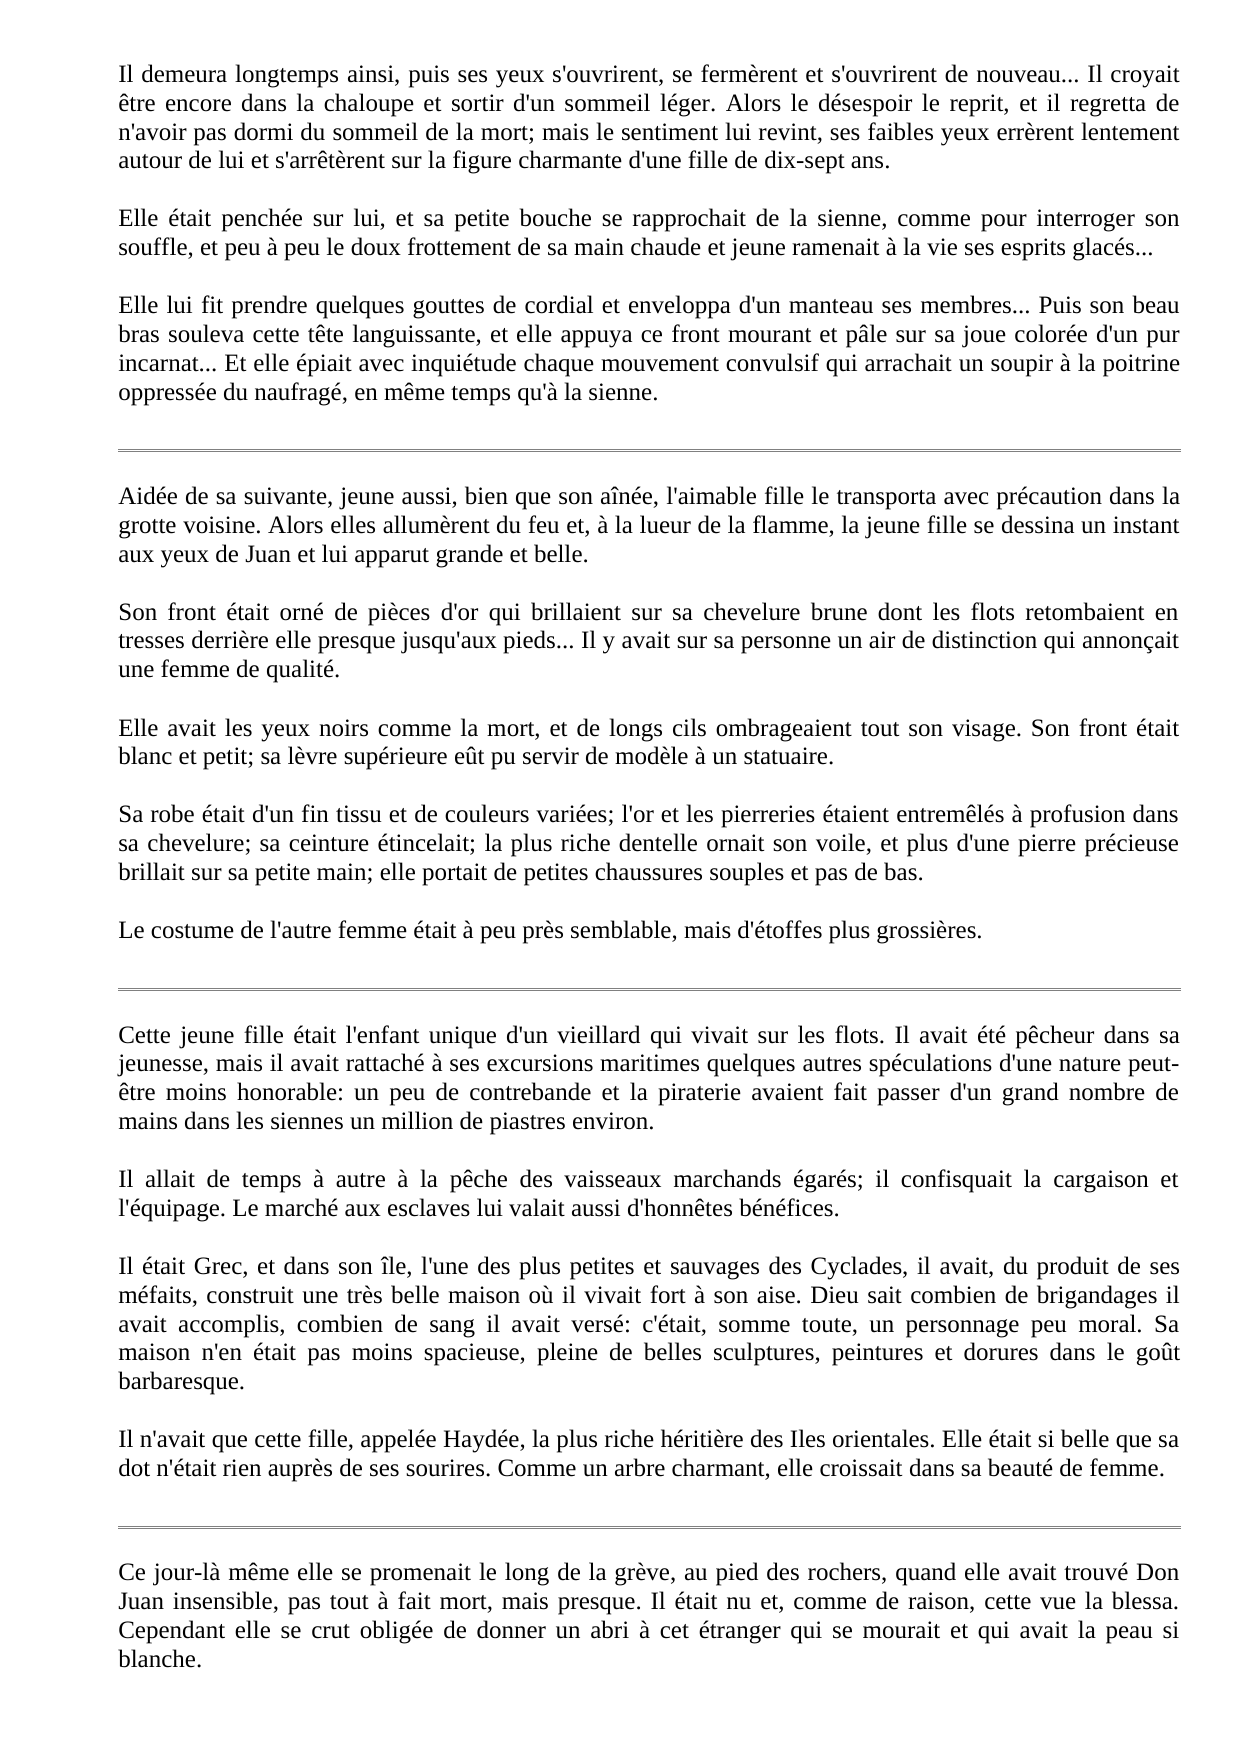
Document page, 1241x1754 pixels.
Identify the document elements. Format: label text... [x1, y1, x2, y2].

text Il allait de temps à autre à la pêche des vaisseaux marchands égarés; il confisquait la cargaison et l'équipage. Le marché aux esclaves lui valait aussi d'honnêtes bénéfices. [118, 1164, 1181, 1222]
text Aidée de sa suivante, jeune aussi, bien que son aînée, l'aimable fille le transporta avec précaution dans la grotte voisine. Alors elles allumèrent du feu et, à la lueur de la flamme, la jeune fille se dessina un instant aux yeux de Juan et lui apparut grande et belle. [118, 481, 1181, 567]
text Il demeura longtemps ainsi, puis ses yeux s'ouvrirent, se fermèrent et s'ouvrirent de nouveau... Il croyait être encore dans la chaloupe et sortir d'un sommeil léger. Alors le désespoir le reprit, et il regretta de n'avoir pas dormi du sommeil de la mort; mais le sentiment lui revint, ses faibles yeux errèrent lentement autour de lui et s'arrêtèrent sur la figure charmante d'une fille de dix-sept ans. [118, 59, 1181, 174]
text Sa robe était d'un fin tissu et de couleurs variées; l'or et les pierreries étaient entremêlés à profusion dans sa chevelure; sa ceinture étincelait; la plus riche dentelle ornait son voile, et plus d'une pierre précieuse brillait sur sa petite main; elle portait de petites chaussures souples et pas de bas. [118, 799, 1181, 886]
text Ce jour-là même elle se promenait le long de la grève, au pied des rochers, quand elle avait trouvé Don Juan insensible, pas tout à fait mort, mais presque. Il était nu et, comme de raison, cette vue la blessa. Cependant elle se crut obligée de donner un abri à cet étranger qui se mourait et qui avait la peau si blanche. [118, 1557, 1181, 1672]
text Il était Grec, et dans son île, l'une des plus petites et sauvages des Cyclades, il avait, du produit de ses méfaits, construit une très belle maison où il vivait fort à son aise. Dieu sait combien de brigandages il avait accomplis, combien de sang il avait versé: c'était, somme toute, un personnage peu moral. Sa maison n'en était pas moins spacieuse, pleine de belles sculptures, peintures et dorures dans le goût barbaresque. [118, 1251, 1181, 1395]
text Elle lui fit prendre quelques gouttes de cordial et enveloppa d'un manteau ses membres... Puis son beau bras souleva cette tête languissante, et elle appuya ce front mourant et pâle sur sa joue colorée d'un pur incarnat... Et elle épiait avec inquiétude chaque mouvement convulsif qui arrachait un soupir à la poitrine oppressée du naufragé, en même temps qu'à la sienne. [118, 291, 1181, 406]
text Le costume de l'autre femme était à peu près semblable, mais d'étoffes plus grossières. [118, 915, 1181, 944]
text Il n'avait que cette fille, appelée Haydée, la plus riche héritière des Iles orientales. Elle était si belle que sa dot n'était rien auprès de ses sourires. Comme un arbre charmant, elle croissait dans sa beauté de femme. [118, 1424, 1181, 1482]
text Son front était orné de pièces d'or qui brillaient sur sa chevelure brune dont les flots retombaient en tresses derrière elle presque jusqu'aux pieds... Il y avait sur sa personne un air de distinction qui annonçait une femme de qualité. [118, 597, 1181, 683]
text Elle était penchée sur lui, et sa petite bouche se rapprochait de la sienne, comme pour interroger son souffle, et peu à peu le doux frottement de sa main chaude et jeune ramenait à la vie ses esprits glacés... [118, 203, 1181, 261]
text Cette jeune fille était l'enfant unique d'un vieillard qui vivait sur les flots. Il avait été pêcheur dans sa jeunesse, mais il avait rattaché à ses excursions maritimes quelques autres spéculations d'une nature peut-être moins honorable: un peu de contrebande et la piraterie avaient fait passer d'un grand nombre de mains dans les siennes un million de piastres environ. [118, 1020, 1181, 1135]
text Elle avait les yeux noirs comme la mort, et de longs cils ombrageaient tout son visage. Son front était blanc et petit; sa lèvre supérieure eût pu servir de modèle à un statuaire. [118, 713, 1181, 770]
